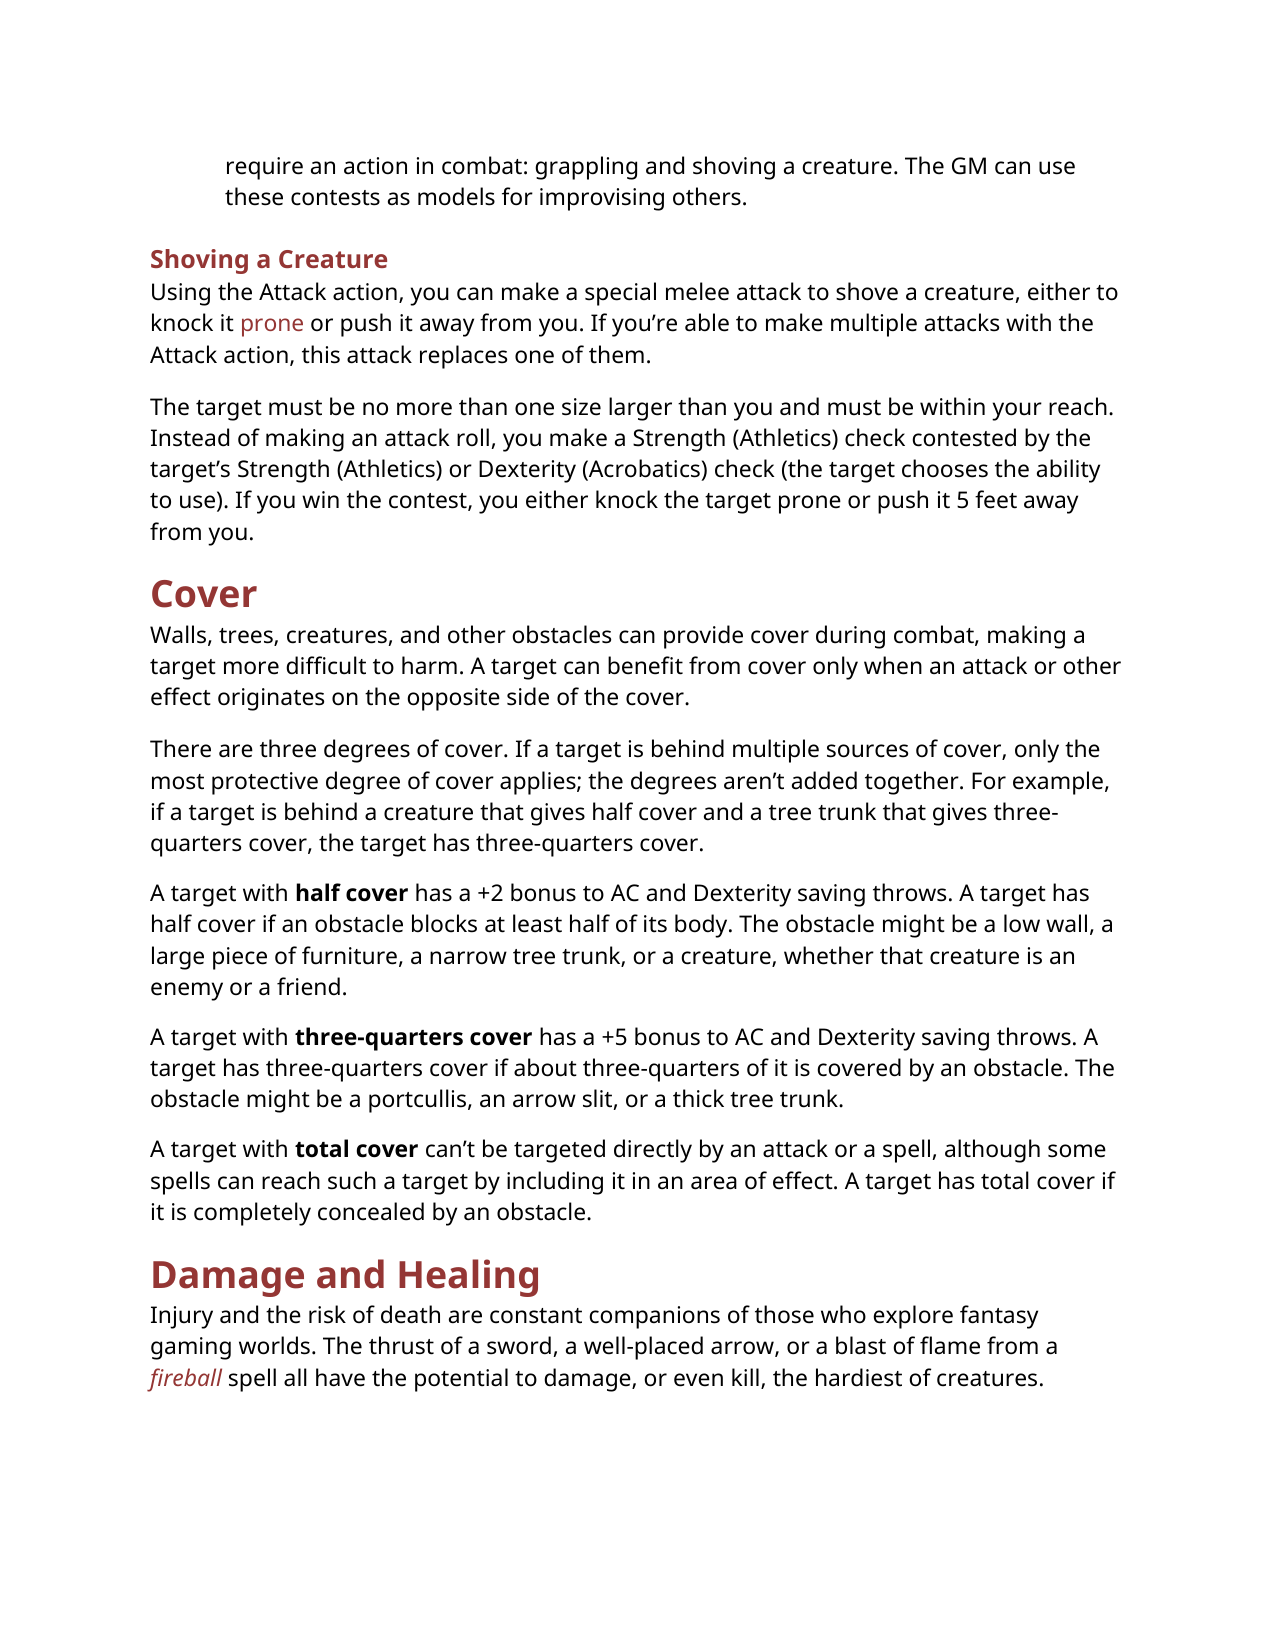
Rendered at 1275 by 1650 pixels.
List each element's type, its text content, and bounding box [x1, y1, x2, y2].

text There are three degrees of cover. If a target is behind multiple sources of cover, only the most protective degree of cover applies; the degrees aren’t added together. For example, if a target is behind a creature that gives half cover and a tree trunk that gives three-quarters cover, the target has three-quarters cover. [150, 733, 1125, 858]
text Walls, trees, creatures, and other obstacles can provide cover during combat, making a target more difficult to harm. A target can benefit from cover only when an attack or other effect originates on the opposite side of the cover. [150, 619, 1125, 712]
text A target with total cover can’t be targeted directly by an attack or a spell, although some spells can reach such a target by including it in an area of effect. A target has total cover if it is completely concealed by an obstacle. [150, 1133, 1125, 1227]
subtitle Damage and Healing [150, 1248, 1125, 1299]
text require an action in combat: grappling and shoving a creature. The GM can use these contests as models for improvising others. [225, 150, 1125, 212]
text A target with half cover has a +2 bonus to AC and Dexterity saving throws. A target has half cover if an obstacle blocks at least half of its body. The obstacle might be a low wall, a large piece of furniture, a narrow tree trunk, or a creature, whether that creature is an enemy or a friend. [150, 877, 1125, 1002]
text Using the Attack action, you can make a special melee attack to shove a creature, either to knock it prone or push it away from you. If you’re able to make multiple attacks with the Attack action, this attack replaces one of them. [150, 276, 1125, 370]
subtitle Cover [150, 568, 1125, 619]
text Injury and the risk of death are constant companions of those who explore fantasy gaming worlds. The thrust of a sword, a well-placed arrow, or a blast of flame from a fireball spell all have the potential to damage, or even kill, the hardiest of creatures. [150, 1299, 1125, 1393]
text A target with three-quarters cover has a +5 bonus to AC and Dexterity saving throws. A target has three-quarters cover if about three-quarters of it is covered by an obstacle. The obstacle might be a portcullis, an arrow slit, or a thick tree trunk. [150, 1021, 1125, 1114]
text The target must be no more than one size larger than you and must be within your reach. Instead of making an attack roll, you make a Strength (Athletics) check contested by the target’s Strength (Athletics) or Dexterity (Acrobatics) check (the target chooses the ability to use). If you win the contest, you either knock the target prone or push it 5 feet away from you. [150, 391, 1125, 547]
subtitle Shoving a Creature [150, 242, 1125, 276]
